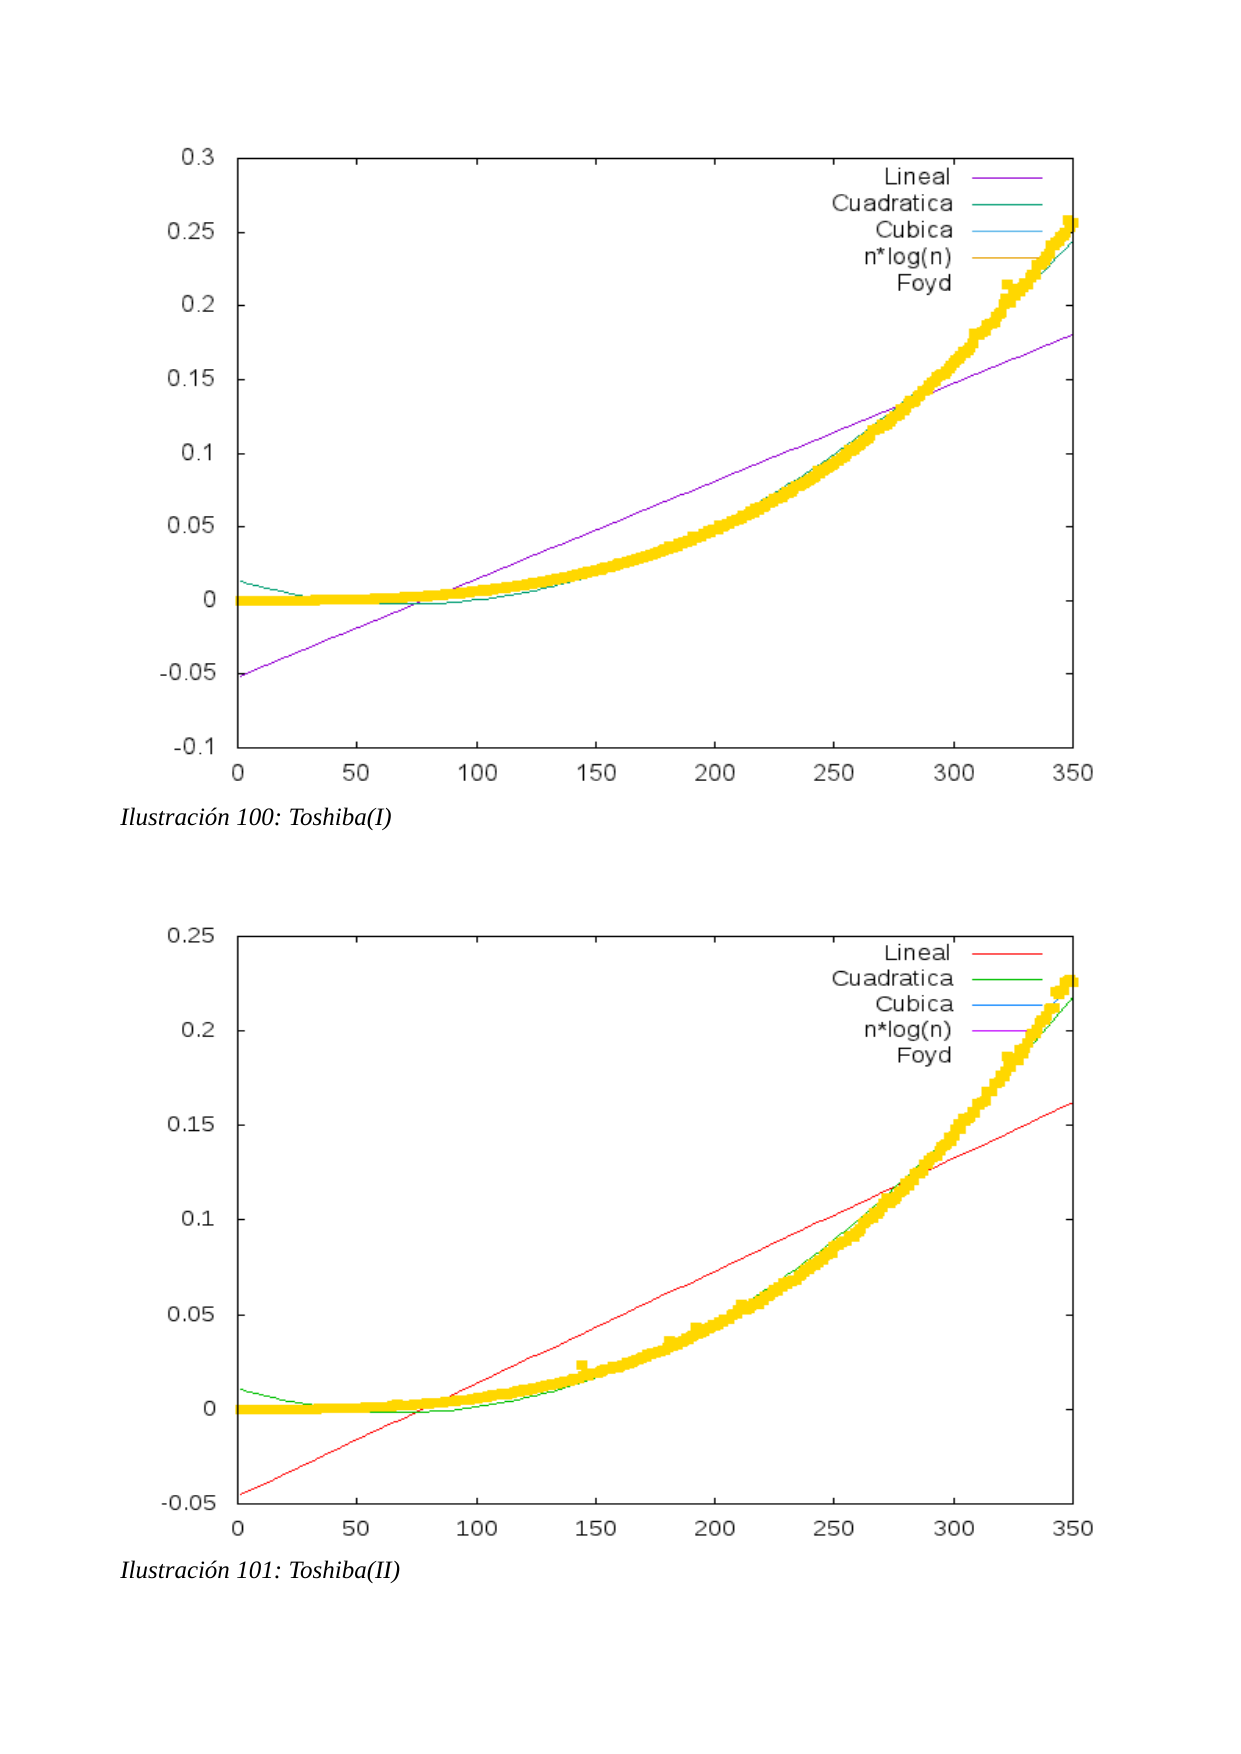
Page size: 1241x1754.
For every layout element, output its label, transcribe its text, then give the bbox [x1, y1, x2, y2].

text Ilustración 100: Toshiba(I) [120, 802, 1120, 830]
picture [120, 910, 1121, 1556]
picture [120, 130, 1121, 802]
text Ilustración 101: Toshiba(II) [120, 1556, 1120, 1584]
